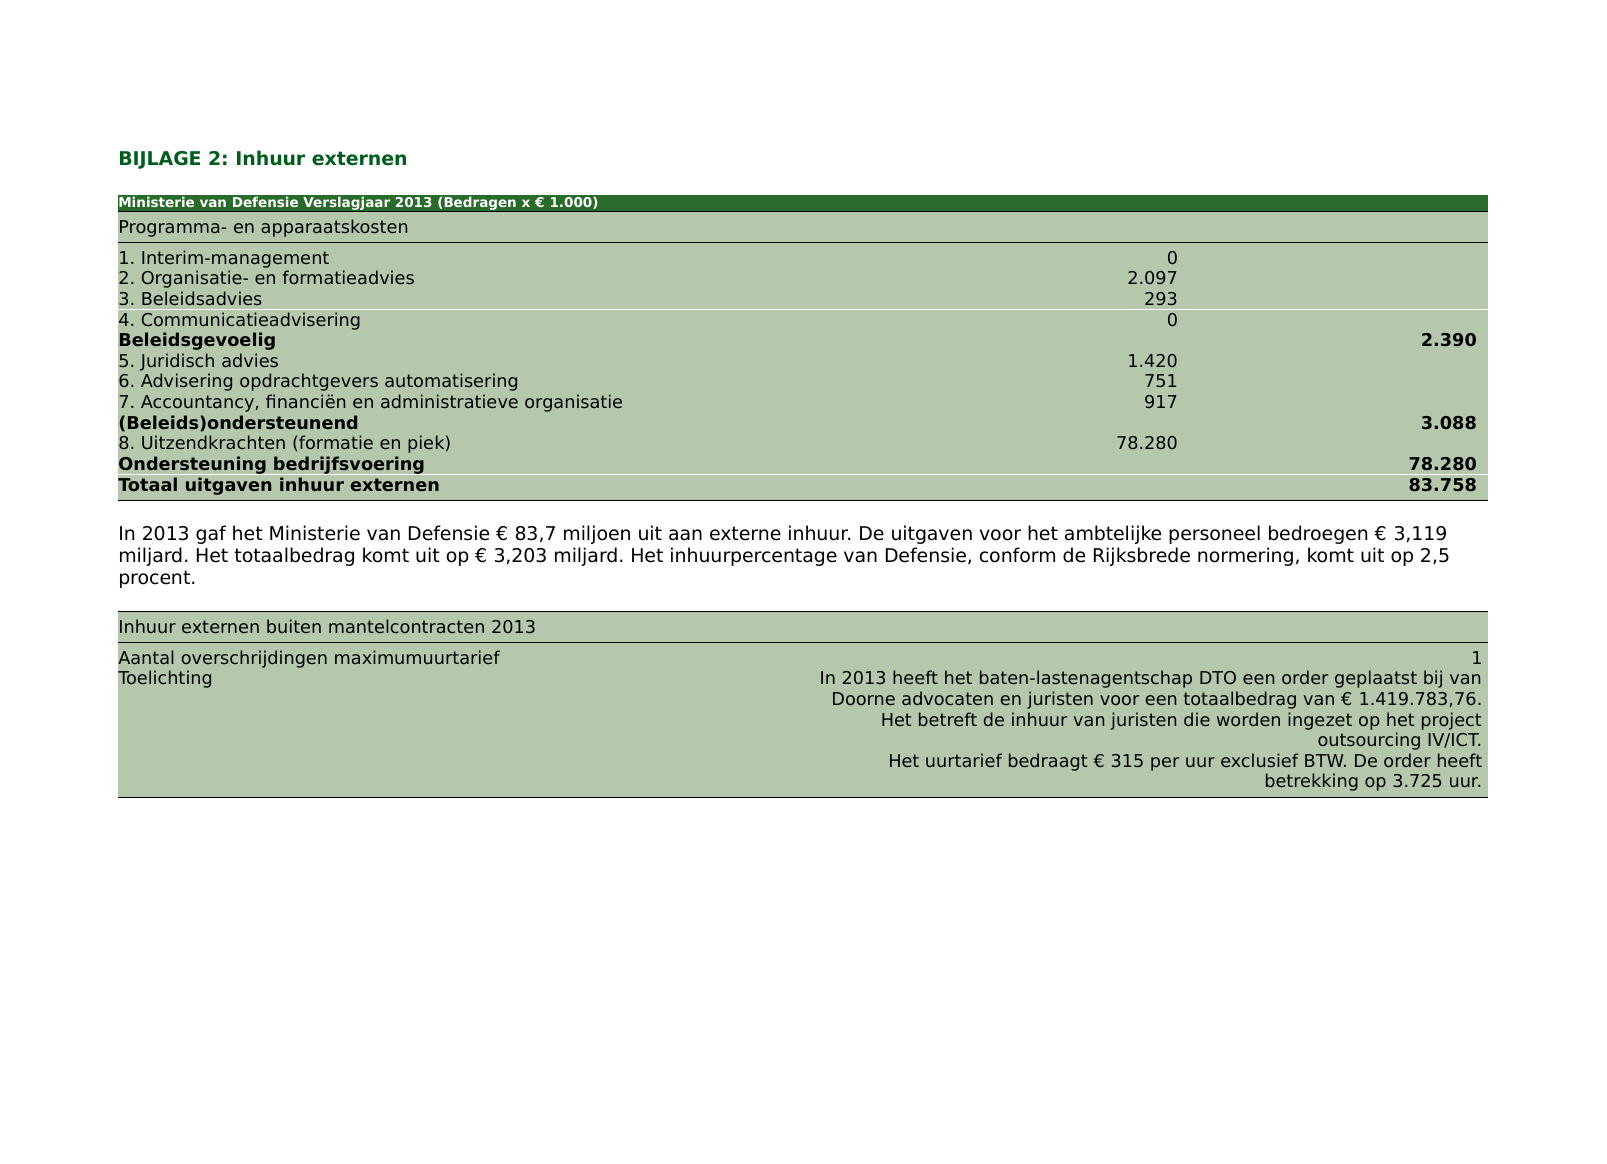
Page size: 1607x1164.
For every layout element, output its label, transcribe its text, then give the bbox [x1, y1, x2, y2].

table_header Ministerie van Defensie Verslagjaar 2013 (Bedragen x € 1.000) [118, 195, 1488, 211]
table_cell 78.280 [1184, 454, 1488, 474]
table_cell [1184, 433, 1488, 454]
subtitle BIJLAGE 2: Inhuur externen [118, 148, 1488, 170]
table_cell 7. Accountancy, financiën en administratieve organisatie [118, 392, 879, 413]
table_cell [1184, 371, 1488, 392]
table_cell Aantal overschrijdingen maximumuurtarief [118, 643, 800, 668]
table_cell [879, 475, 1184, 500]
table_cell Totaal uitgaven inhuur externen [118, 475, 879, 500]
table_cell [879, 212, 1184, 242]
table_cell [1184, 351, 1488, 371]
table_cell 3. Beleidsadvies [118, 289, 879, 309]
table_cell 917 [879, 392, 1184, 413]
table_cell 2.097 [879, 268, 1184, 289]
table_cell [1184, 392, 1488, 413]
table_cell (Beleids)ondersteunend [118, 413, 879, 433]
table_cell 1. Interim-management [118, 243, 879, 268]
text In 2013 gaf het Ministerie van Defensie € 83,7 miljoen uit aan externe inhuur. De uitgaven voor het ambtelijke personeel bedroegen € 3,119 miljard. Het totaalbedrag komt uit op € 3,203 miljard. Het inhuurpercentage van Defensie, conform de Rijksbrede normering, komt uit op 2,5 procent. [118, 523, 1488, 589]
table_cell Ondersteuning bedrijfsvoering [118, 454, 879, 474]
table_cell 751 [879, 371, 1184, 392]
table_cell 78.280 [879, 433, 1184, 454]
table_cell [1184, 289, 1488, 309]
table_cell Toelichting [118, 668, 800, 797]
table_cell 2.390 [1184, 330, 1488, 351]
table_cell Beleidsgevoelig [118, 330, 879, 351]
table_cell In 2013 heeft het baten-lastenagentschap DTO een order geplaatst bij van Doorne advocaten en juristen voor een totaalbedrag van € 1.419.783,76. Het betreft de inhuur van juristen die worden ingezet op het project outsourcing IV/ICT. Het uurtarief bedraagt € 315 per uur exclusief BTW. De order heeft betrekking op 3.725 uur. [800, 668, 1488, 797]
table_header Inhuur externen buiten mantelcontracten 2013 [118, 612, 1488, 642]
table_cell 1 [800, 643, 1488, 668]
table_cell 5. Juridisch advies [118, 351, 879, 371]
table_cell Programma- en apparaatskosten [118, 212, 879, 242]
table_cell 6. Advisering opdrachtgevers automatisering [118, 371, 879, 392]
table_cell 3.088 [1184, 413, 1488, 433]
table_cell [879, 413, 1184, 433]
table_cell 83.758 [1184, 475, 1488, 500]
table_cell 293 [879, 289, 1184, 309]
table_cell 8. Uitzendkrachten (formatie en piek) [118, 433, 879, 454]
table_cell 4. Communicatieadvisering [118, 310, 879, 330]
table_cell [1184, 268, 1488, 289]
table_cell [1184, 243, 1488, 268]
table_cell [1184, 310, 1488, 330]
table_cell 0 [879, 243, 1184, 268]
table_cell [1184, 212, 1488, 242]
table_cell [879, 330, 1184, 351]
table_cell 1.420 [879, 351, 1184, 371]
table_cell 0 [879, 310, 1184, 330]
table_cell [879, 454, 1184, 474]
table_cell 2. Organisatie- en formatieadvies [118, 268, 879, 289]
